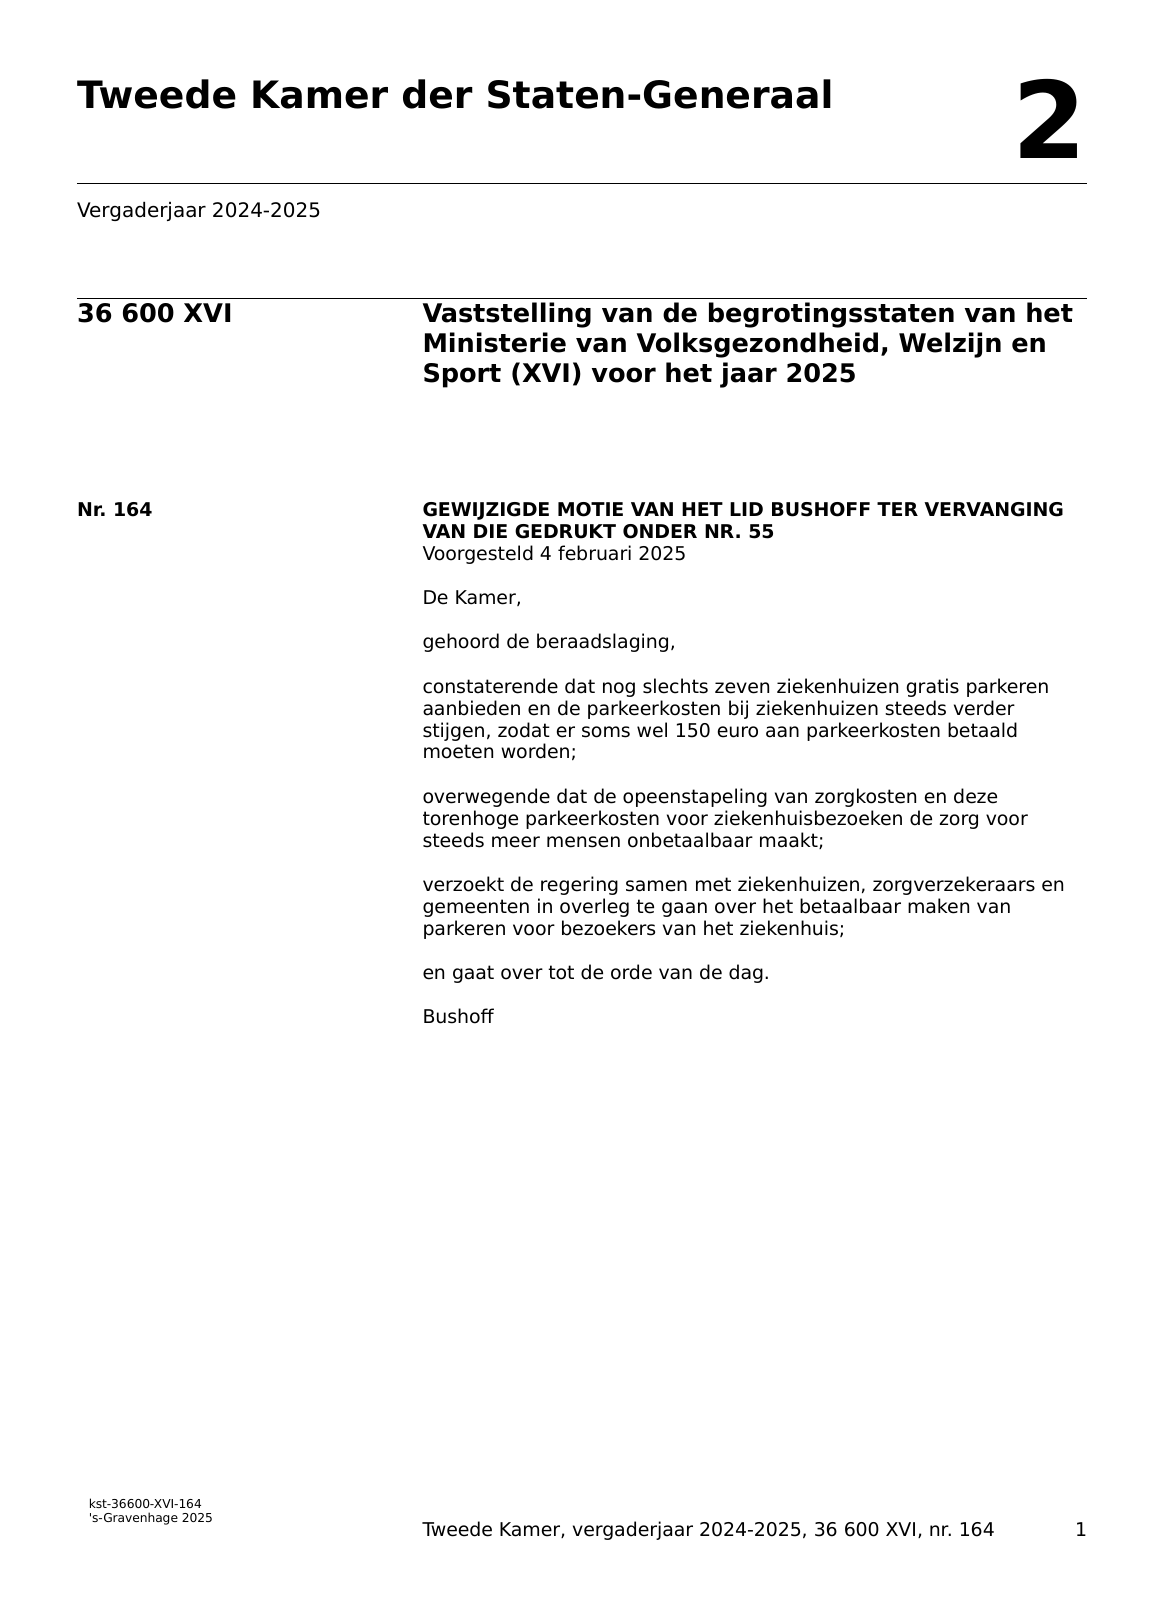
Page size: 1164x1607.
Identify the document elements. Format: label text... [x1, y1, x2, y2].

text constaterende dat nog slechts zeven ziekenhuizen gratis parkeren [422, 676, 1087, 697]
subtitle Nr. 164 GEWIJZIGDE MOTIE VAN HET LID BUSHOFF TER VERVANGING VAN DIE GEDRUKT ONDER NR. 55 [77, 499, 1087, 543]
text overwegende dat de opeenstapeling van zorgkosten en deze torenhoge parkeerkosten voor ziekenhuisbezoeken de zorg voor steeds meer mensen onbetaalbaar maakt; [422, 786, 1087, 852]
text Bushoff [422, 1006, 1087, 1028]
text aanbieden en de parkeerkosten bij ziekenhuizen steeds verder stijgen, zodat er soms wel 150 euro aan parkeerkosten betaald moeten worden; [422, 697, 1087, 763]
text verzoekt de regering samen met ziekenhuizen, zorgverzekeraars en gemeenten in overleg te gaan over het betaalbaar maken van parkeren voor bezoekers van het ziekenhuis; [422, 874, 1087, 940]
text kst-36600-XVI-164 [88, 1497, 323, 1511]
subtitle 36 600 XVI Vaststelling van de begrotingsstaten van het Ministerie van Volksgezondheid, Welzijn en Sport (XVI) voor het jaar 2025 [77, 299, 1087, 388]
table_cell Vergaderjaar 2024-2025 [77, 184, 1087, 298]
text en gaat over tot de orde van de dag. [422, 962, 1087, 984]
table_header Tweede Kamer der Staten-Generaal [77, 59, 886, 183]
table_header 2 [886, 59, 1087, 183]
text De Kamer, [422, 587, 1087, 609]
text 's-Gravenhage 2025 [88, 1511, 323, 1525]
text Voorgesteld 4 februari 2025 [422, 543, 1087, 565]
text gehoord de beraadslaging, [422, 631, 1087, 653]
